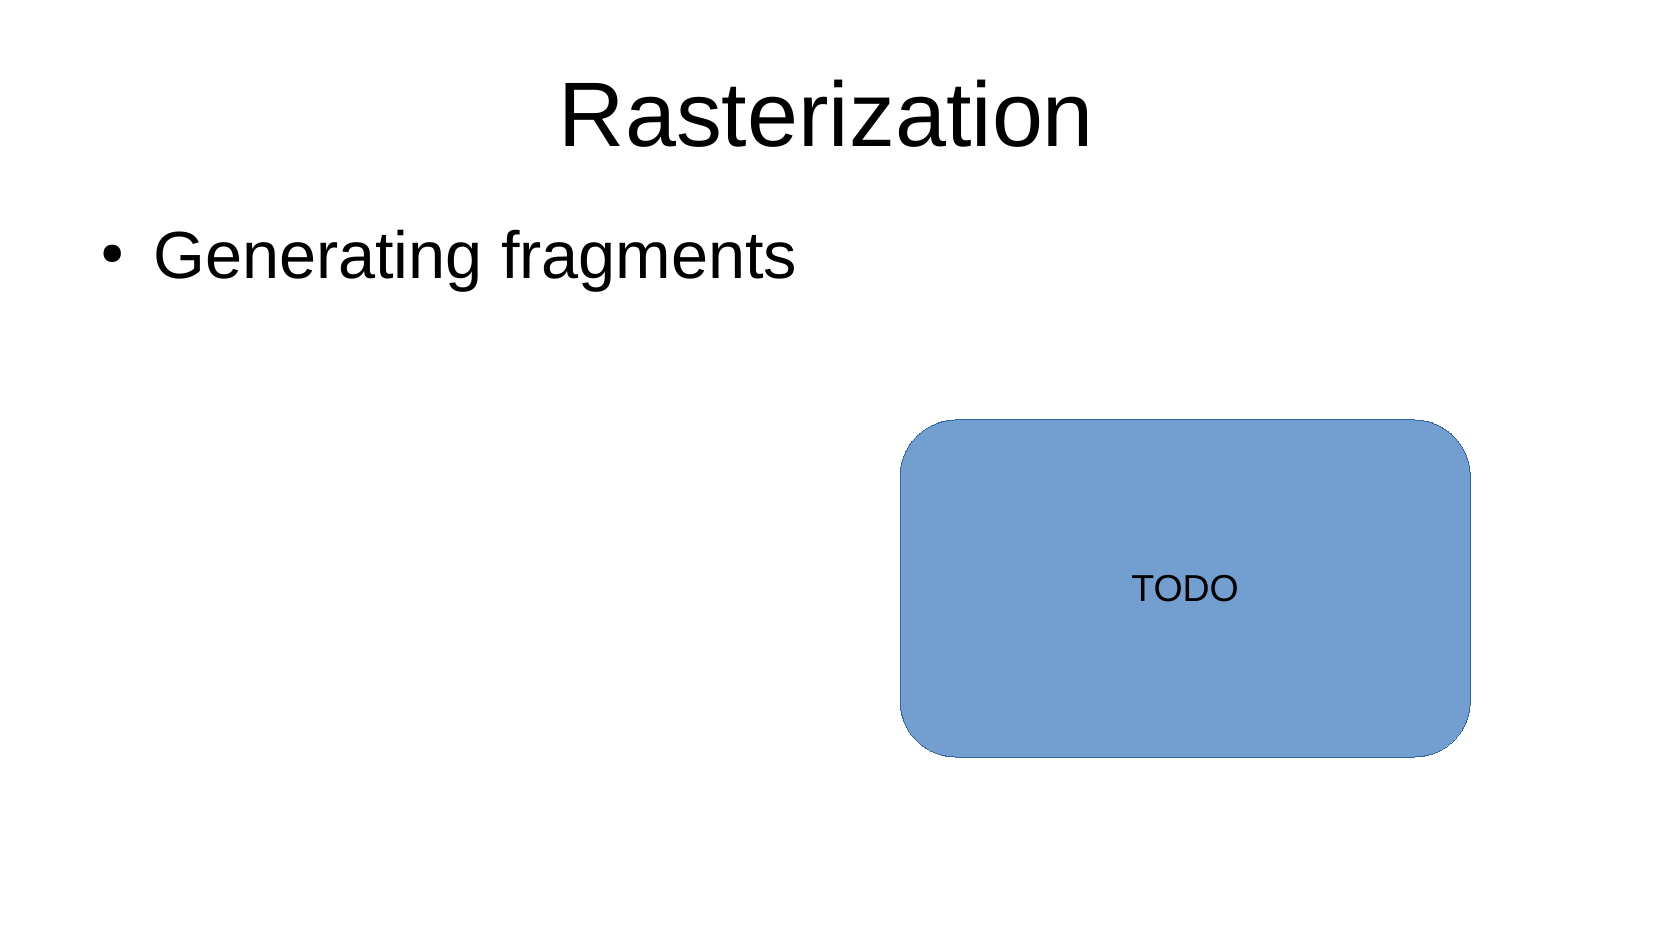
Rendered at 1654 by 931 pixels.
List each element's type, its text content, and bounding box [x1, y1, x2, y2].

title Rasterization [82, 37, 1571, 193]
text_box TODO [900, 419, 1471, 758]
list Generating fragments [82, 217, 1571, 758]
